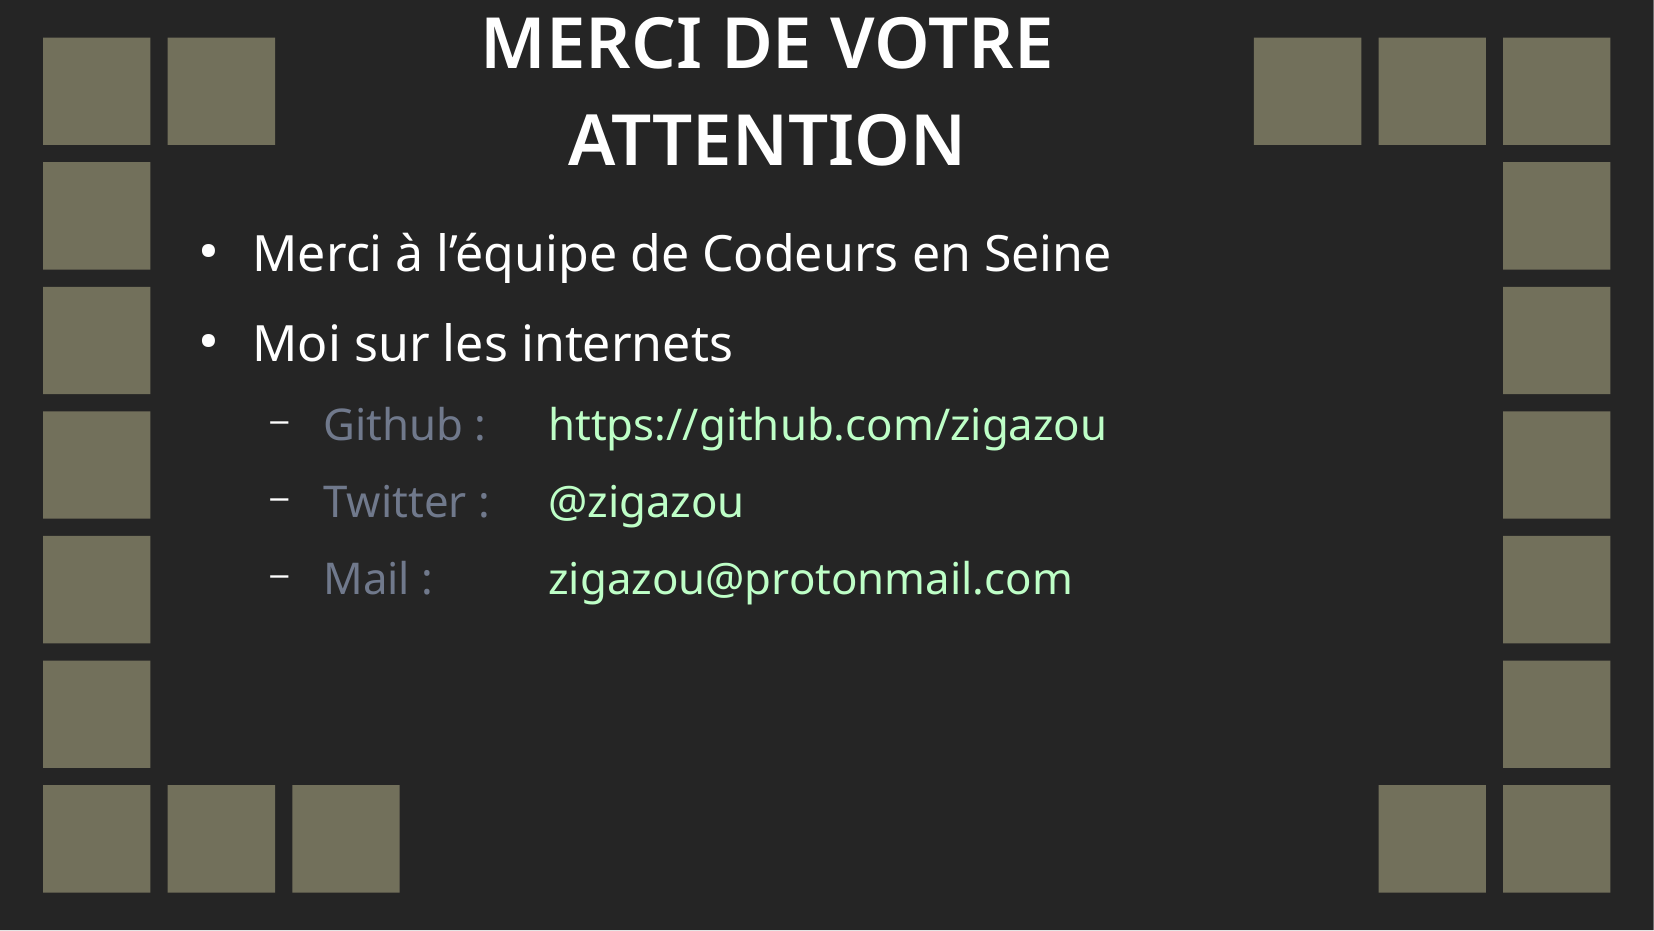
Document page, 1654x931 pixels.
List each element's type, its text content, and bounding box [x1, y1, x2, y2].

list Merci à l’équipe de Codeurs en Seine Moi sur les internets Github : https://github.com/zigazou Twitter : @zigazou Mail : zigazou@protonmail.com [181, 217, 1472, 886]
title Merci de votre attention [283, 37, 1252, 142]
